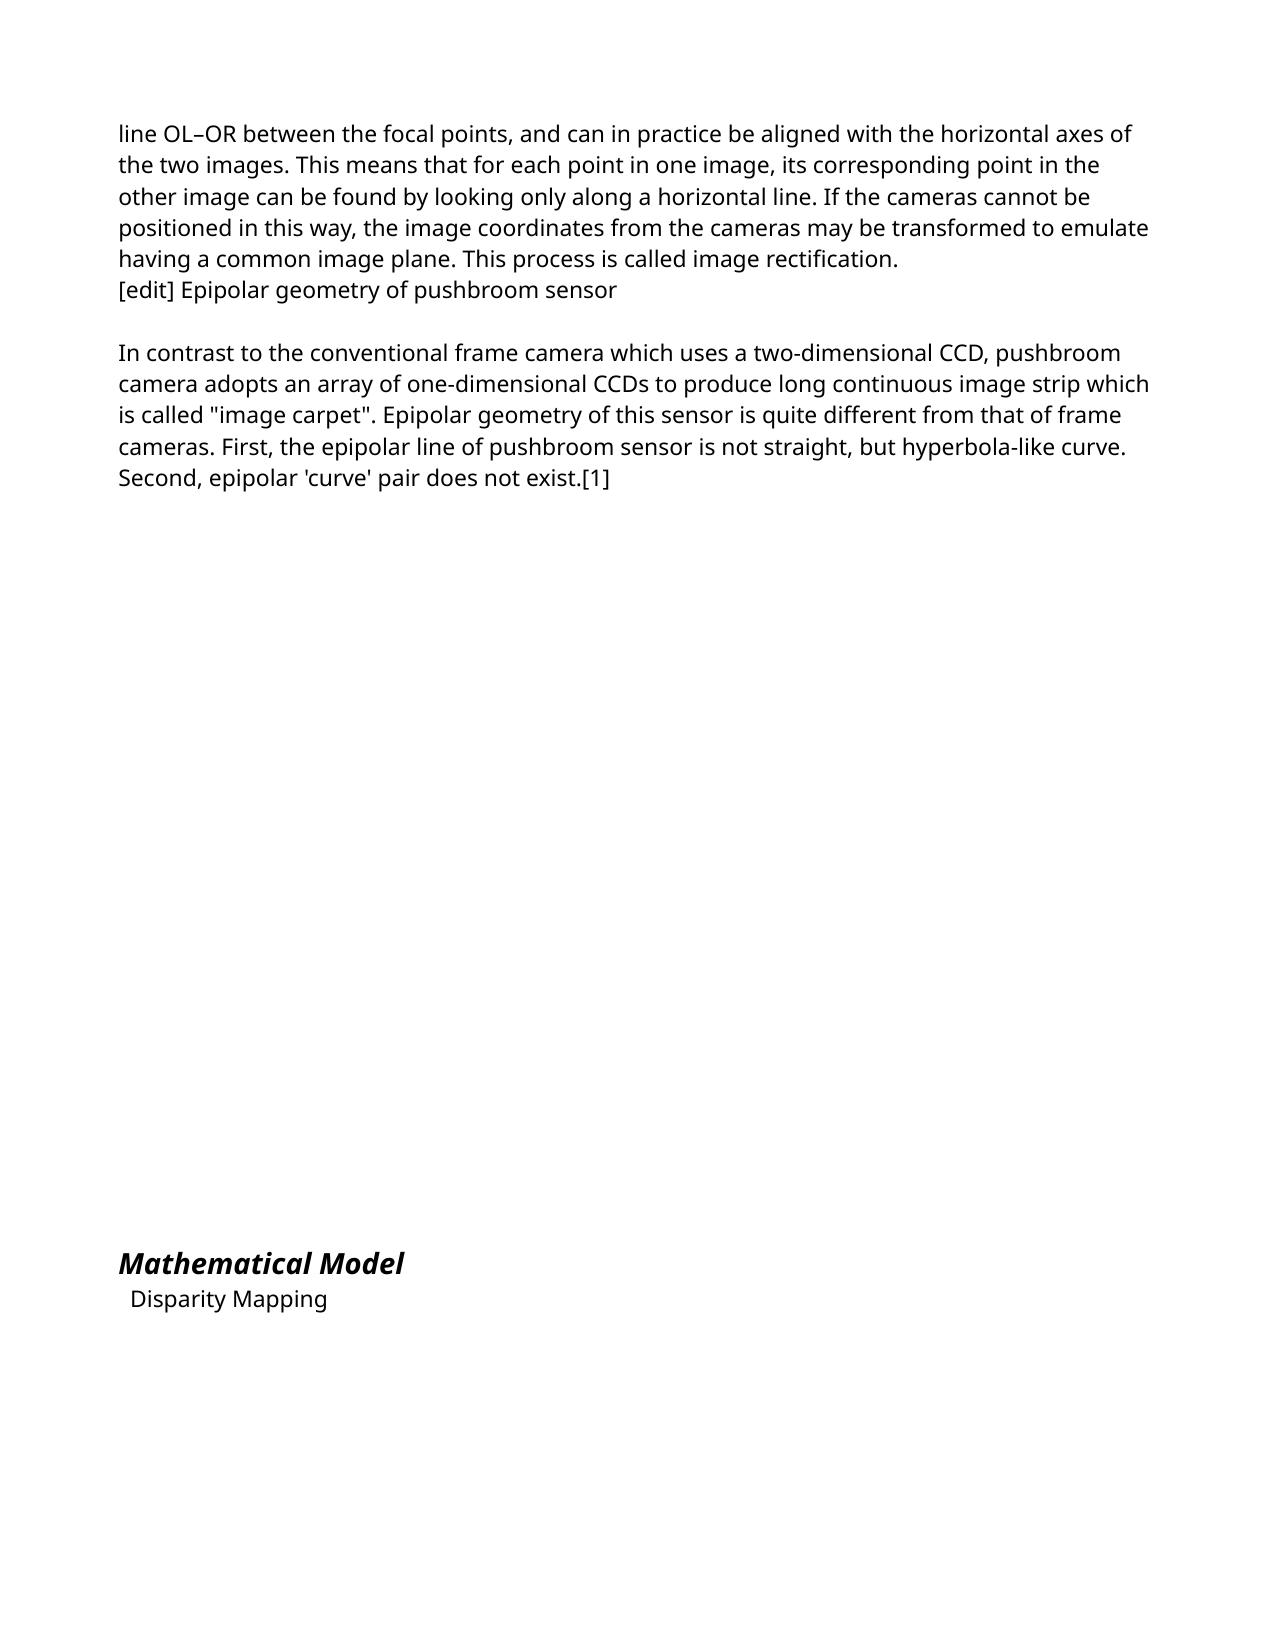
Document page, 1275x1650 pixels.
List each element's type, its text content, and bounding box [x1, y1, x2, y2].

text line OL–OR between the focal points, and can in practice be aligned with the horizontal axes of the two images. This means that for each point in one image, its corresponding point in the other image can be found by looking only along a horizontal line. If the cameras cannot be positioned in this way, the image coordinates from the cameras may be transformed to emulate having a common image plane. This process is called image rectification. [118, 118, 1157, 274]
text In contrast to the conventional frame camera which uses a two-dimensional CCD, pushbroom camera adopts an array of one-dimensional CCDs to produce long continuous image strip which is called "image carpet". Epipolar geometry of this sensor is quite different from that of frame cameras. First, the epipolar line of pushbroom sensor is not straight, but hyperbola-like curve. Second, epipolar 'curve' pair does not exist.[1] [118, 337, 1157, 493]
text [edit] Epipolar geometry of pushbroom sensor [118, 274, 1157, 306]
text Disparity Mapping [118, 1283, 1157, 1314]
text Mathematical Model [118, 1243, 1157, 1283]
